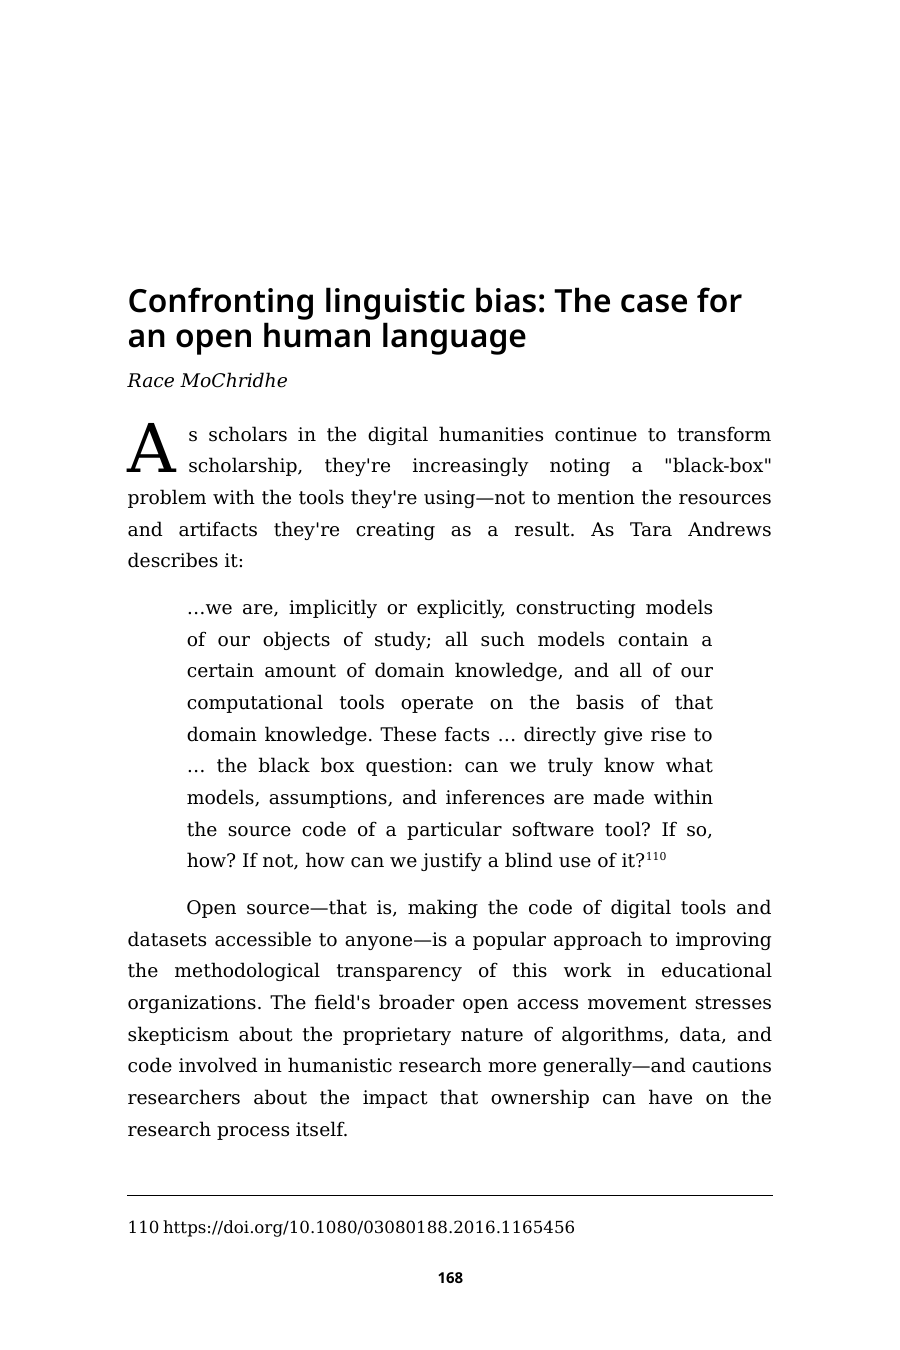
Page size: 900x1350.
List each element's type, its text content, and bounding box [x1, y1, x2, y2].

text Open source—that is, making the code of digital tools and datasets accessible to anyone—is a popular approach to improving the methodological transparency of this work in educational organizations. The field's broader open access movement stresses skepticism about the proprietary nature of algorithms, data, and code involved in humanistic research more generally—and cautions researchers about the impact that ownership can have on the research process itself. [127, 897, 772, 1141]
text https://doi.org/10.1080/03080188.2016.1165456 [127, 1218, 772, 1237]
subtitle Confronting linguistic bias: The case for an open human language [127, 283, 772, 357]
text Race MoChridhe [127, 370, 772, 392]
text …we are, implicitly or explicitly, constructing models of our objects of study; all such models contain a certain amount of domain knowledge, and all of our computational tools operate on the basis of that domain knowledge. These facts … directly give rise to … the black box question: can we truly know what models, assumptions, and inferences are made within the source code of a particular software tool? If so, how? If not, how can we justify a blind use of it? [187, 597, 713, 872]
text As scholars in the digital humanities continue to transform scholarship, they're increasingly noting a "black-box" problem with the tools they're using—not to mention the resources and artifacts they're creating as a result. As Tara Andrews describes it: [127, 424, 772, 572]
